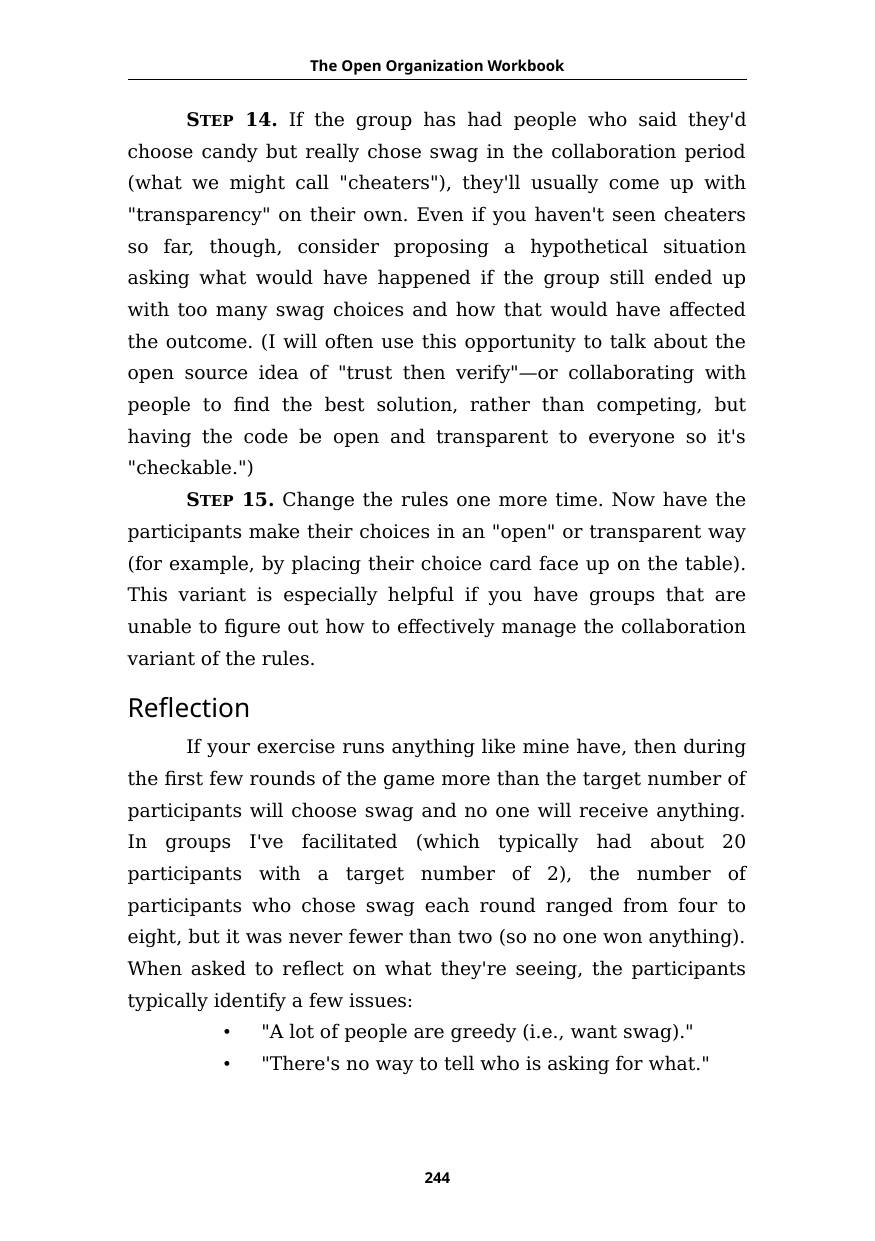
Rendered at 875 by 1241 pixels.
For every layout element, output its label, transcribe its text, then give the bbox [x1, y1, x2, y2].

list "There's no way to tell who is asking for what." [223, 1053, 747, 1075]
list "A lot of people are greedy (i.e., want swag)." [223, 1022, 747, 1043]
text If your exercise runs anything like mine have, then during the first few rounds of the game more than the target number of participants will choose swag and no one will receive anything. In groups I've facilitated (which typically had about 20 participants with a target number of 2), the number of participants who chose swag each round ranged from four to eight, but it was never fewer than two (so no one won anything). When asked to reflect on what they're seeing, the participants typically identify a few issues: [127, 737, 747, 1012]
text Step 14. If the group has had people who said they'd choose candy but really chose swag in the collaboration period (what we might call "cheaters"), they'll usually come up with "transparency" on their own. Even if you haven't seen cheaters so far, though, consider proposing a hypothetical situation asking what would have happened if the group still ended up with too many swag choices and how that would have affected the outcome. (I will often use this opportunity to talk about the open source idea of "trust then verify"—or collaborating with people to find the best solution, rather than competing, but having the code be open and transparent to everyone so it's "checkable.") [127, 109, 747, 479]
text Step 15. Change the rules one more time. Now have the participants make their choices in an "open" or transparent way (for example, by placing their choice card face up on the table). This variant is especially helpful if you have groups that are unable to figure out how to effectively manage the collaboration variant of the rules. [127, 489, 747, 669]
subtitle Reflection [127, 694, 747, 724]
